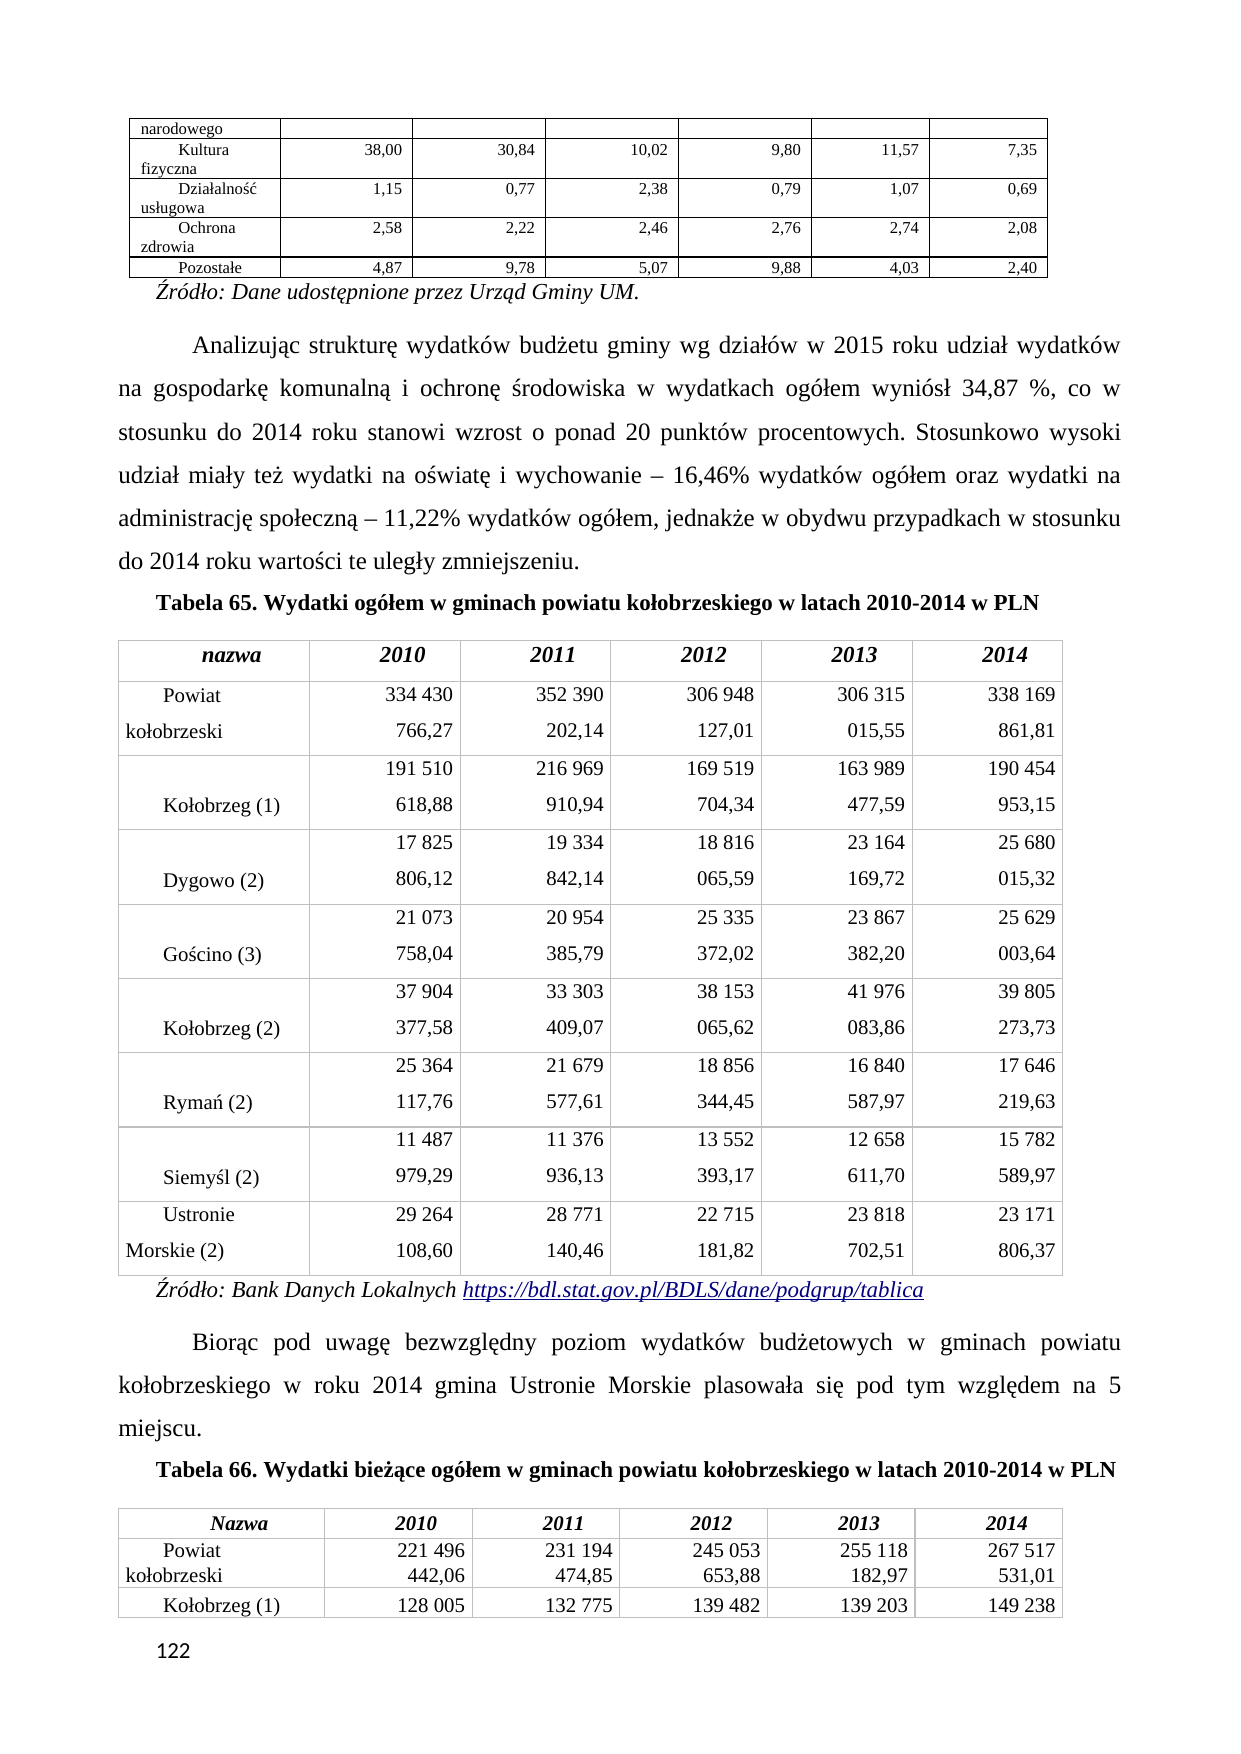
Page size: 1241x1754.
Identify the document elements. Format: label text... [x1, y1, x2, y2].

table_cell 12 658 611,70 [762, 1128, 912, 1201]
table_cell 25 335 372,02 [611, 905, 761, 978]
table_cell 20 954 385,79 [461, 905, 610, 978]
table_header 2014 [916, 1509, 1062, 1537]
table_cell 190 454 953,15 [913, 756, 1062, 829]
table_cell 7,35 [930, 139, 1047, 178]
table_cell Rymań (2) [119, 1053, 309, 1126]
table_cell 25 364 117,76 [310, 1053, 460, 1126]
text Źródło: Dane udostępnione przez Urząd Gminy UM. [118, 278, 1122, 304]
table_cell 21 073 758,04 [310, 905, 460, 978]
table_cell 139 203 [768, 1588, 914, 1617]
table_header 2011 [473, 1509, 619, 1537]
table_header 2010 [325, 1509, 472, 1537]
table_cell [281, 119, 412, 138]
table_cell 11,57 [812, 139, 929, 178]
table_cell 2,22 [413, 218, 545, 256]
table_cell Gościno (3) [119, 905, 309, 978]
table_cell 163 989 477,59 [762, 756, 912, 829]
table_cell 10,02 [546, 139, 678, 178]
table_cell 5,07 [546, 258, 678, 277]
table_cell 1,15 [281, 179, 412, 217]
table_cell 30,84 [413, 139, 545, 178]
table_cell 216 969 910,94 [461, 756, 610, 829]
table_cell 231 194 474,85 [473, 1539, 619, 1587]
table_cell 38 153 065,62 [611, 979, 761, 1052]
table_cell 132 775 [473, 1588, 619, 1617]
table_cell Siemyśl (2) [119, 1128, 309, 1201]
table_cell 38,00 [281, 139, 412, 178]
table_cell Dygowo (2) [119, 830, 309, 903]
table_cell 25 629 003,64 [913, 905, 1062, 978]
table_cell 255 118 182,97 [768, 1539, 914, 1587]
table_cell Kołobrzeg (1) [119, 1588, 324, 1617]
table_cell 11 376 936,13 [461, 1128, 610, 1201]
table_cell [413, 119, 545, 138]
table_cell 334 430 766,27 [310, 682, 460, 755]
table_cell 4,03 [812, 258, 929, 277]
table_cell Działalność usługowa [130, 179, 280, 217]
table_cell 4,87 [281, 258, 412, 277]
table_cell Kołobrzeg (1) [119, 756, 309, 829]
table_header Nazwa [119, 1509, 324, 1537]
table_cell [812, 119, 929, 138]
table_header 2013 [768, 1509, 914, 1537]
table_header 2012 [611, 641, 761, 681]
table_cell 33 303 409,07 [461, 979, 610, 1052]
table_cell 17 825 806,12 [310, 830, 460, 903]
table_cell 0,79 [679, 179, 811, 217]
table_cell Powiat kołobrzeski [119, 682, 309, 755]
table_cell 2,76 [679, 218, 811, 256]
text Tabela 65. Wydatki ogółem w gminach powiatu kołobrzeskiego w latach 2010-2014 w PLN [118, 589, 1122, 616]
table_cell 1,07 [812, 179, 929, 217]
table_header 2013 [762, 641, 912, 681]
table_cell 13 552 393,17 [611, 1128, 761, 1201]
table_cell 16 840 587,97 [762, 1053, 912, 1126]
table_cell 139 482 [620, 1588, 767, 1617]
table_cell 338 169 861,81 [913, 682, 1062, 755]
table_cell 2,40 [930, 258, 1047, 277]
table_cell 23 818 702,51 [762, 1202, 912, 1275]
table_cell 23 171 806,37 [913, 1202, 1062, 1275]
text Biorąc pod uwagę bezwzględny poziom wydatków budżetowych w gminach powiatu kołobrzeskiego w roku 2014 gmina Ustronie Morskie plasowała się pod tym względem na 5 miejscu. [118, 1327, 1122, 1442]
table_cell 149 238 [916, 1588, 1062, 1617]
table_cell 306 315 015,55 [762, 682, 912, 755]
table_cell 23 164 169,72 [762, 830, 912, 903]
table_cell 2,38 [546, 179, 678, 217]
table_cell 306 948 127,01 [611, 682, 761, 755]
table_cell 0,69 [930, 179, 1047, 217]
table_cell Kultura fizyczna [130, 139, 280, 178]
text Tabela 66. Wydatki bieżące ogółem w gminach powiatu kołobrzeskiego w latach 2010-2014 w PLN [118, 1456, 1122, 1483]
table_cell Kołobrzeg (2) [119, 979, 309, 1052]
table_cell 2,74 [812, 218, 929, 256]
table_cell 28 771 140,46 [461, 1202, 610, 1275]
table_cell Powiat kołobrzeski [119, 1539, 324, 1587]
table_cell 169 519 704,34 [611, 756, 761, 829]
table_cell 0,77 [413, 179, 545, 217]
table_header 2012 [620, 1509, 767, 1537]
text Źródło: Bank Danych Lokalnych https://bdl.stat.gov.pl/BDLS/dane/podgrup/tablica [118, 1276, 1122, 1302]
table_cell 22 715 181,82 [611, 1202, 761, 1275]
table_cell 17 646 219,63 [913, 1053, 1062, 1126]
table_cell 2,08 [930, 218, 1047, 256]
table_cell 267 517 531,01 [916, 1539, 1062, 1587]
table_cell 191 510 618,88 [310, 756, 460, 829]
table_cell 18 856 344,45 [611, 1053, 761, 1126]
table_cell 41 976 083,86 [762, 979, 912, 1052]
table_cell 21 679 577,61 [461, 1053, 610, 1126]
table_cell 9,78 [413, 258, 545, 277]
table_cell Ustronie Morskie (2) [119, 1202, 309, 1275]
table_header nazwa [119, 641, 309, 681]
table_cell 29 264 108,60 [310, 1202, 460, 1275]
table_cell 11 487 979,29 [310, 1128, 460, 1201]
table_cell 15 782 589,97 [913, 1128, 1062, 1201]
table_cell 2,58 [281, 218, 412, 256]
table_cell 245 053 653,88 [620, 1539, 767, 1587]
table_cell Pozostałe [130, 258, 280, 277]
table_header 2010 [310, 641, 460, 681]
table_cell 9,80 [679, 139, 811, 178]
table_cell 221 496 442,06 [325, 1539, 472, 1587]
table_cell 25 680 015,32 [913, 830, 1062, 903]
table_cell 37 904 377,58 [310, 979, 460, 1052]
table_cell [679, 119, 811, 138]
table_cell 19 334 842,14 [461, 830, 610, 903]
table_cell 9,88 [679, 258, 811, 277]
text Analizując strukturę wydatków budżetu gminy wg działów w 2015 roku udział wydatków na gospodarkę komunalną i ochronę środowiska w wydatkach ogółem wyniósł 34,87 %, co w stosunku do 2014 roku stanowi wzrost o ponad 20 punktów procentowych. Stosunkowo wysoki udział miały też wydatki na oświatę i wychowanie – 16,46% wydatków ogółem oraz wydatki na administrację społeczną – 11,22% wydatków ogółem, jednakże w obydwu przypadkach w stosunku do 2014 roku wartości te uległy zmniejszeniu. [118, 330, 1122, 575]
table_header 2014 [913, 641, 1062, 681]
table_cell Ochrona zdrowia [130, 218, 280, 256]
table_cell narodowego [130, 119, 280, 138]
table_cell 23 867 382,20 [762, 905, 912, 978]
table_cell 128 005 [325, 1588, 472, 1617]
table_cell 2,46 [546, 218, 678, 256]
table_header 2011 [461, 641, 610, 681]
table_cell [930, 119, 1047, 138]
table_cell 18 816 065,59 [611, 830, 761, 903]
table_cell 352 390 202,14 [461, 682, 610, 755]
table_cell [546, 119, 678, 138]
table_cell 39 805 273,73 [913, 979, 1062, 1052]
